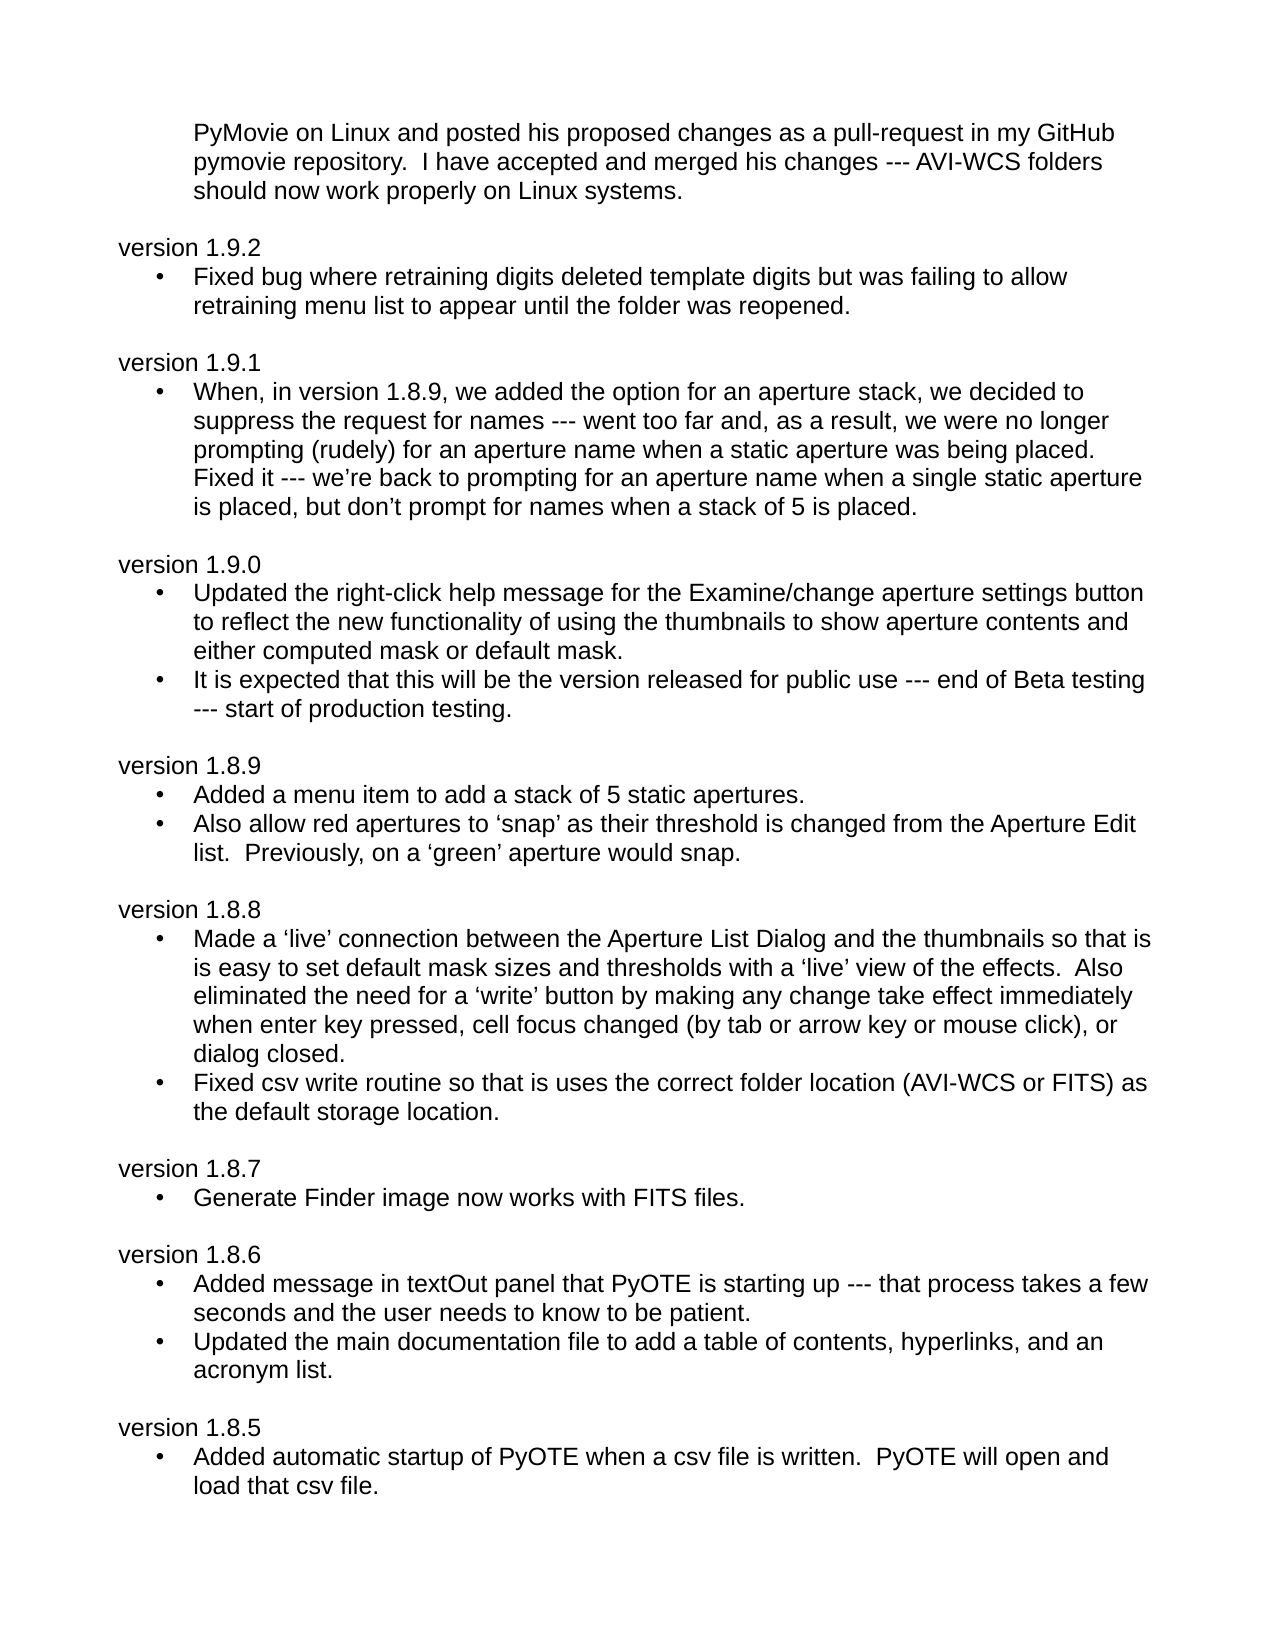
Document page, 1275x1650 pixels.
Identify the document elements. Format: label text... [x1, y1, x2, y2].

text version 1.9.0 [118, 549, 1157, 578]
list Made a ‘live’ connection between the Aperture List Dialog and the thumbnails so that is is easy to set default mask sizes and thresholds with a ‘live’ view of the effects. Also eliminated the need for a ‘write’ button by making any change take effect immediately when enter key pressed, cell focus changed (by tab or arrow key or mouse click), or dialog closed. [156, 924, 1157, 1068]
list Added message in textOut panel that PyOTE is starting up --- that process takes a few seconds and the user needs to know to be patient. [156, 1269, 1157, 1327]
text version 1.9.2 [118, 233, 1157, 262]
list Updated the main documentation file to add a table of contents, hyperlinks, and an acronym list. [156, 1327, 1157, 1413]
text version 1.8.5 [118, 1413, 1157, 1442]
list PyMovie on Linux and posted his proposed changes as a pull-request in my GitHub pymovie repository. I have accepted and merged his changes --- AVI-WCS folders should now work properly on Linux systems. [156, 118, 1157, 233]
text version 1.8.8 [118, 895, 1157, 924]
list Generate Finder image now works with FITS files. [156, 1183, 1157, 1240]
list Also allow red apertures to ‘snap’ as their threshold is changed from the Aperture Edit list. Previously, on a ‘green’ aperture would snap. [156, 809, 1157, 895]
list Fixed csv write routine so that is uses the correct folder location (AVI-WCS or FITS) as the default storage location. [156, 1068, 1157, 1154]
text version 1.8.6 [118, 1240, 1157, 1269]
list It is expected that this will be the version released for public use --- end of Beta testing --- start of production testing. [156, 665, 1157, 722]
list Added a menu item to add a stack of 5 static apertures. [156, 780, 1157, 809]
list When, in version 1.8.9, we added the option for an aperture stack, we decided to suppress the request for names --- went too far and, as a result, we were no longer prompting (rudely) for an aperture name when a static aperture was being placed. Fixed it --- we’re back to prompting for an aperture name when a single static aperture is placed, but don’t prompt for names when a stack of 5 is placed. [156, 377, 1157, 549]
list Added automatic startup of PyOTE when a csv file is written. PyOTE will open and load that csv file. [156, 1442, 1157, 1528]
list Updated the right-click help message for the Examine/change aperture settings button to reflect the new functionality of using the thumbnails to show aperture contents and either computed mask or default mask. [156, 578, 1157, 665]
text version 1.8.7 [118, 1154, 1157, 1183]
text version 1.8.9 [118, 751, 1157, 780]
text version 1.9.1 [118, 348, 1157, 377]
list Fixed bug where retraining digits deleted template digits but was failing to allow retraining menu list to appear until the folder was reopened. [156, 262, 1157, 348]
